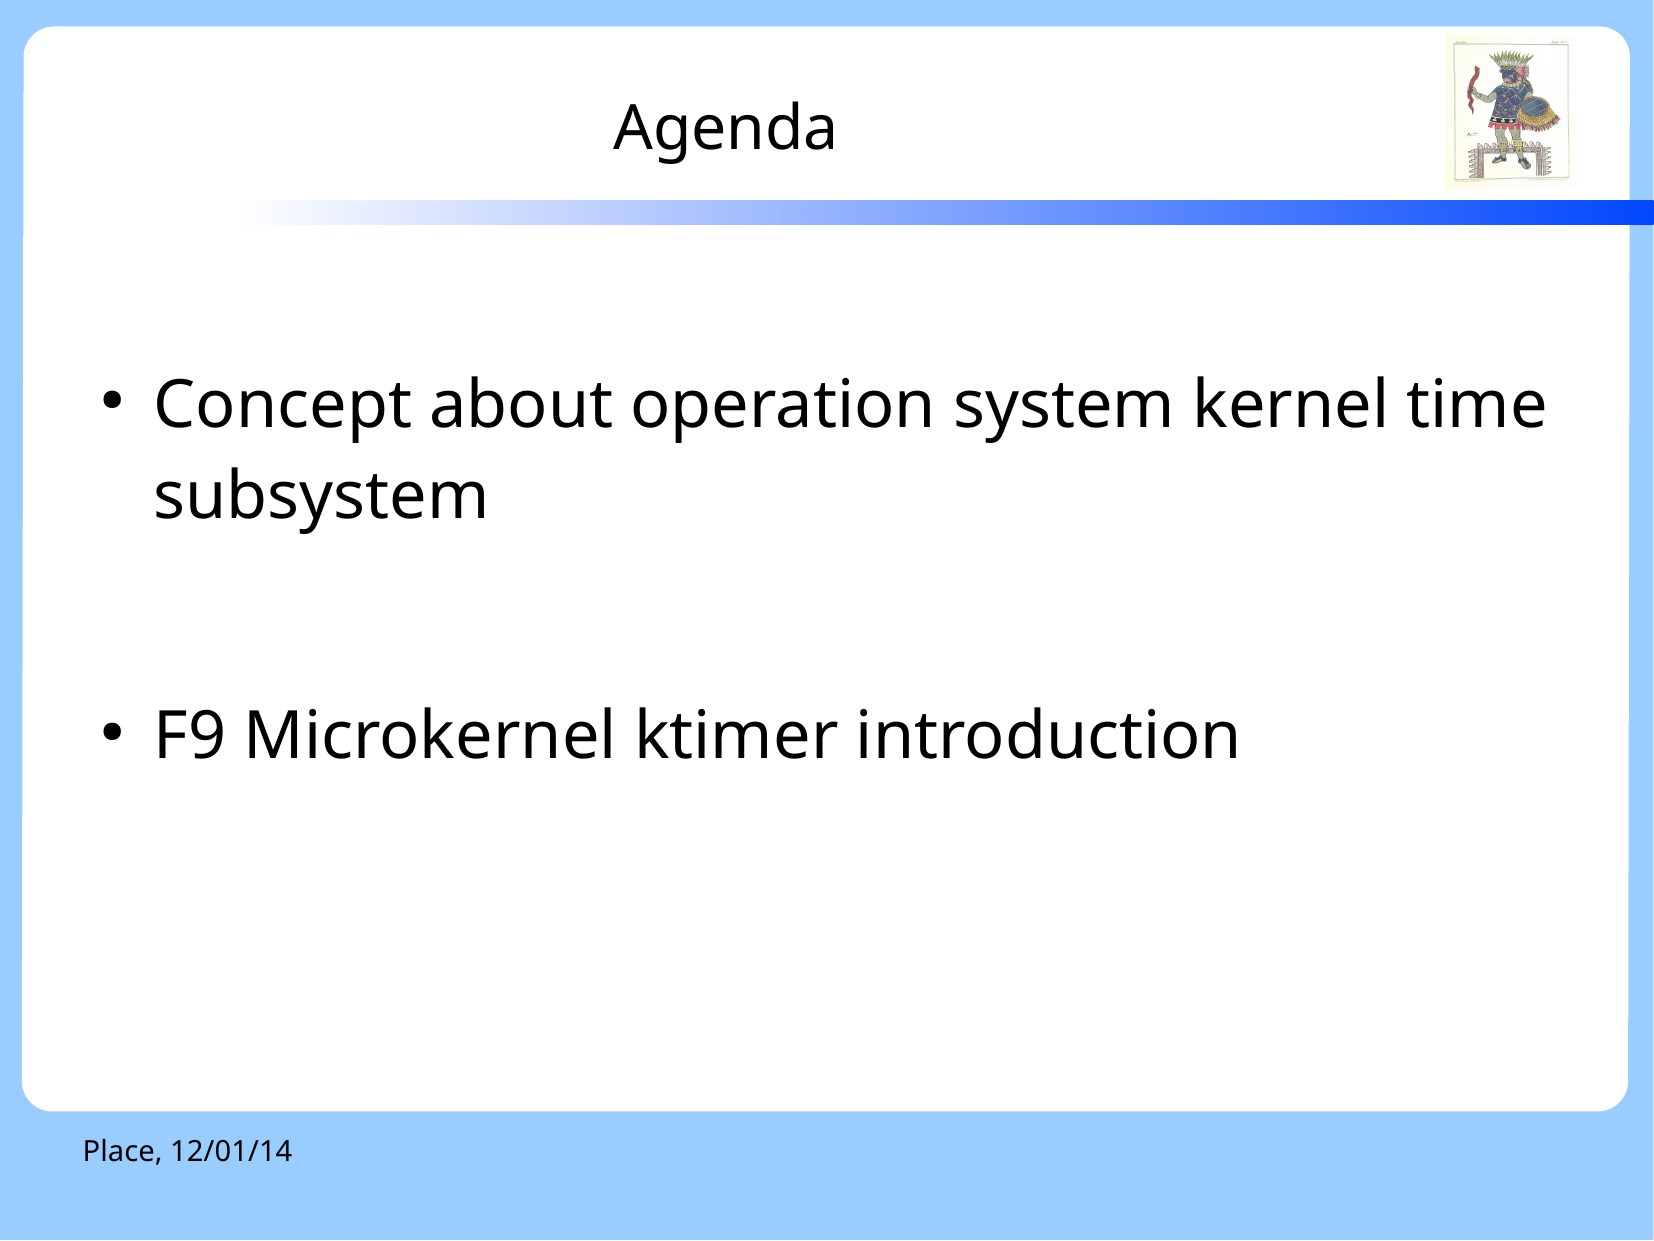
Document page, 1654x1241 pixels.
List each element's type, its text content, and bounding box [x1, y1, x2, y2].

picture [1446, 35, 1577, 189]
title Agenda [82, 49, 1371, 201]
list Concept about operation system kernel time subsystem F9 Microkernel ktimer introduction [82, 236, 1571, 1055]
